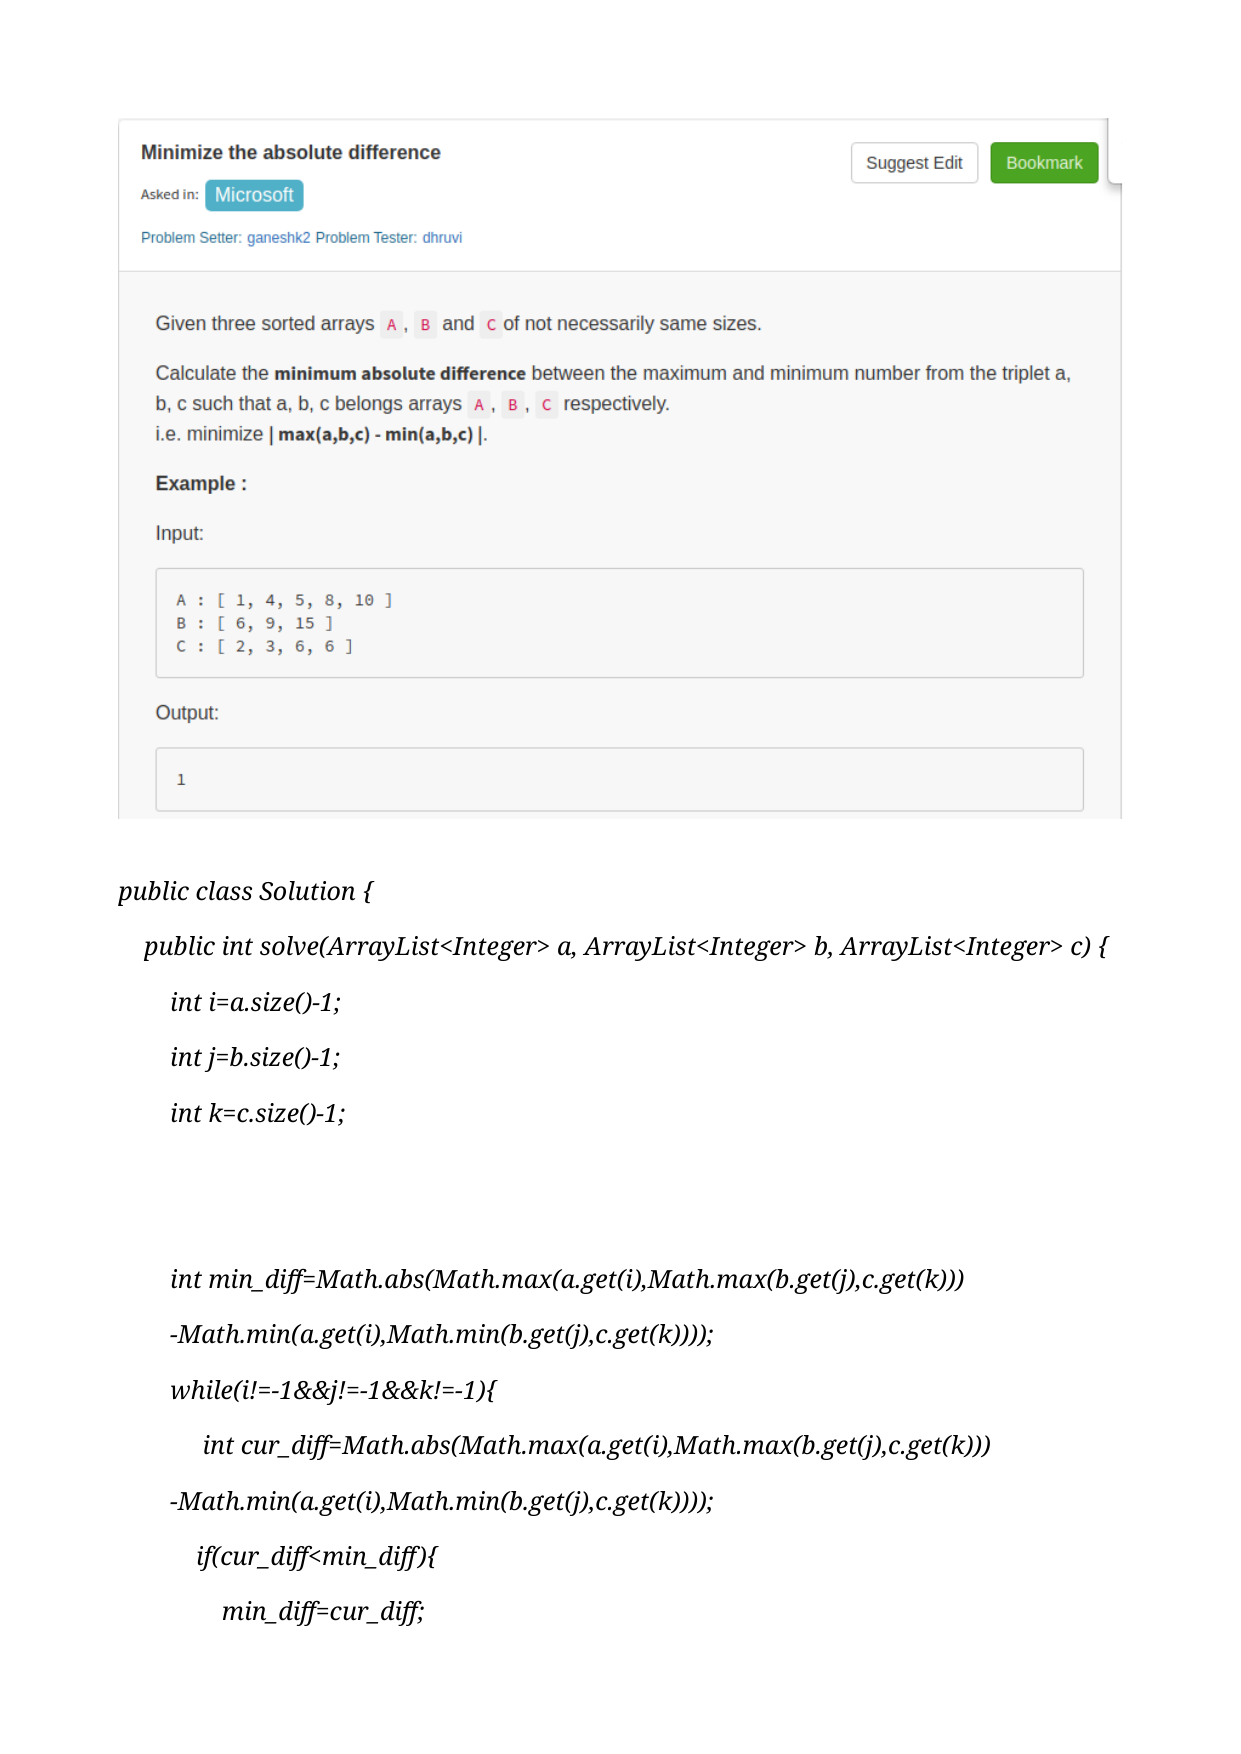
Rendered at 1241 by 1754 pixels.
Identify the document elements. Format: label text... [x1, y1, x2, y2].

text public int solve(ArrayList<Integer> a, ArrayList<Integer> b, ArrayList<Integer> c) { [118, 929, 1122, 963]
text int k=c.size()-1; [118, 1095, 1122, 1129]
picture [118, 118, 1123, 819]
text int i=a.size()-1; [118, 984, 1122, 1018]
text while(i!=-1&&j!=-1&&k!=-1){ [118, 1372, 1122, 1406]
text int j=b.size()-1; [118, 1040, 1122, 1074]
text if(cur_diff<min_diff){ [118, 1539, 1122, 1573]
text public class Solution { [118, 874, 1122, 908]
text int min_diff=Math.abs(Math.max(a.get(i),Math.max(b.get(j),c.get(k))) [118, 1262, 1122, 1296]
text int cur_diff=Math.abs(Math.max(a.get(i),Math.max(b.get(j),c.get(k))) [118, 1428, 1122, 1462]
text -Math.min(a.get(i),Math.min(b.get(j),c.get(k)))); [118, 1483, 1122, 1517]
text -Math.min(a.get(i),Math.min(b.get(j),c.get(k)))); [118, 1317, 1122, 1351]
text min_diff=cur_diff; [118, 1594, 1122, 1628]
